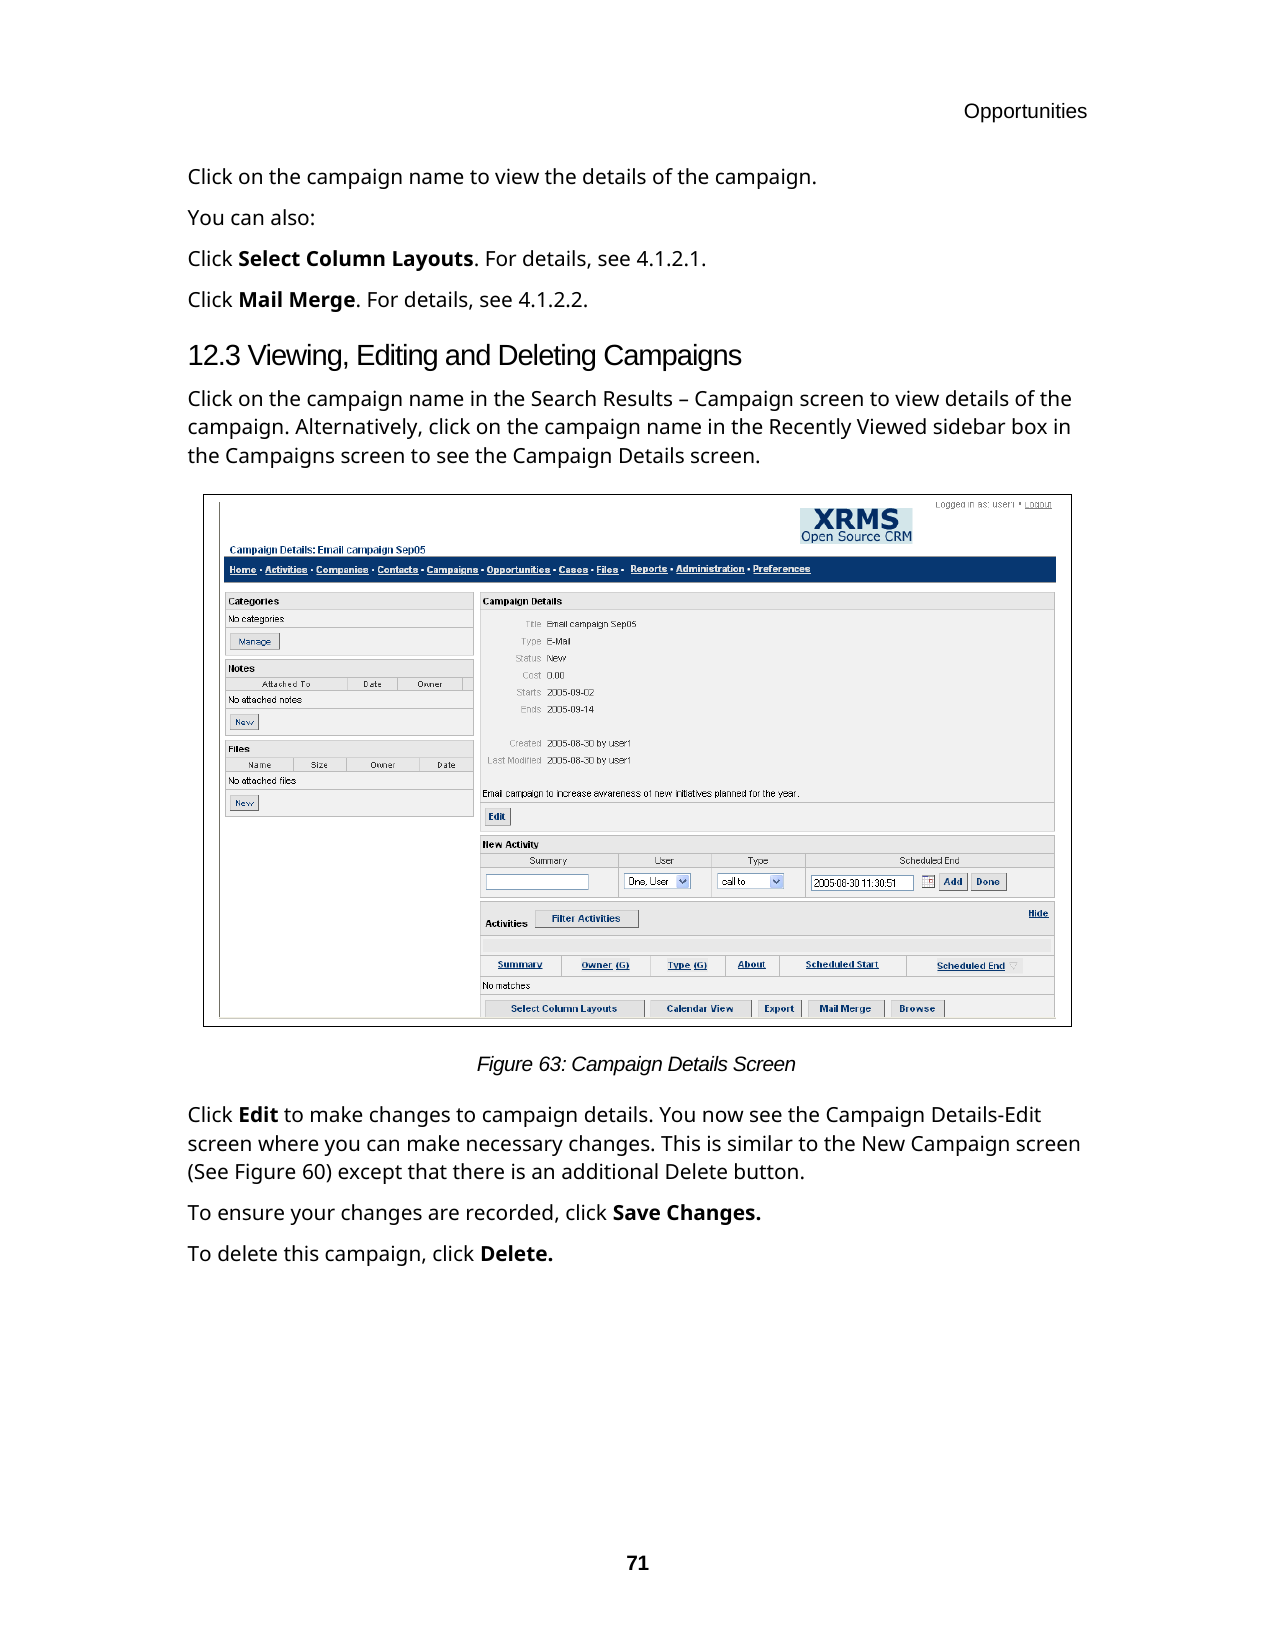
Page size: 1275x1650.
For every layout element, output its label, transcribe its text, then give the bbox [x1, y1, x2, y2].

text Click Edit to make changes to campaign details. You now see the Campaign Details-Edit screen where you can make necessary changes. This is similar to the New Campaign screen (See Figure 60) except that there is an additional Delete button. [187, 1100, 1087, 1186]
text You can also: [187, 203, 1087, 232]
text Click Mail Merge. For details, see 4.1.2.2. [187, 285, 1087, 314]
text Figure 63: Campaign Details Screen [187, 1052, 1087, 1075]
text Click on the campaign name in the Search Results – Campaign screen to view details of the campaign. Alternatively, click on the campaign name in the Recently Viewed sidebar box in the Campaigns screen to see the Campaign Details screen. [187, 384, 1087, 469]
text To ensure your changes are recorded, click Save Changes. [187, 1198, 1087, 1227]
text Click on the campaign name to view the details of the campaign. [187, 162, 1087, 191]
text To delete this campaign, click Delete. [187, 1239, 1087, 1267]
subtitle Viewing, Editing and Deleting Campaigns [187, 339, 1087, 371]
picture [219, 502, 1056, 1019]
text Click Select Column Layouts. For details, see 4.1.2.1. [187, 244, 1087, 273]
